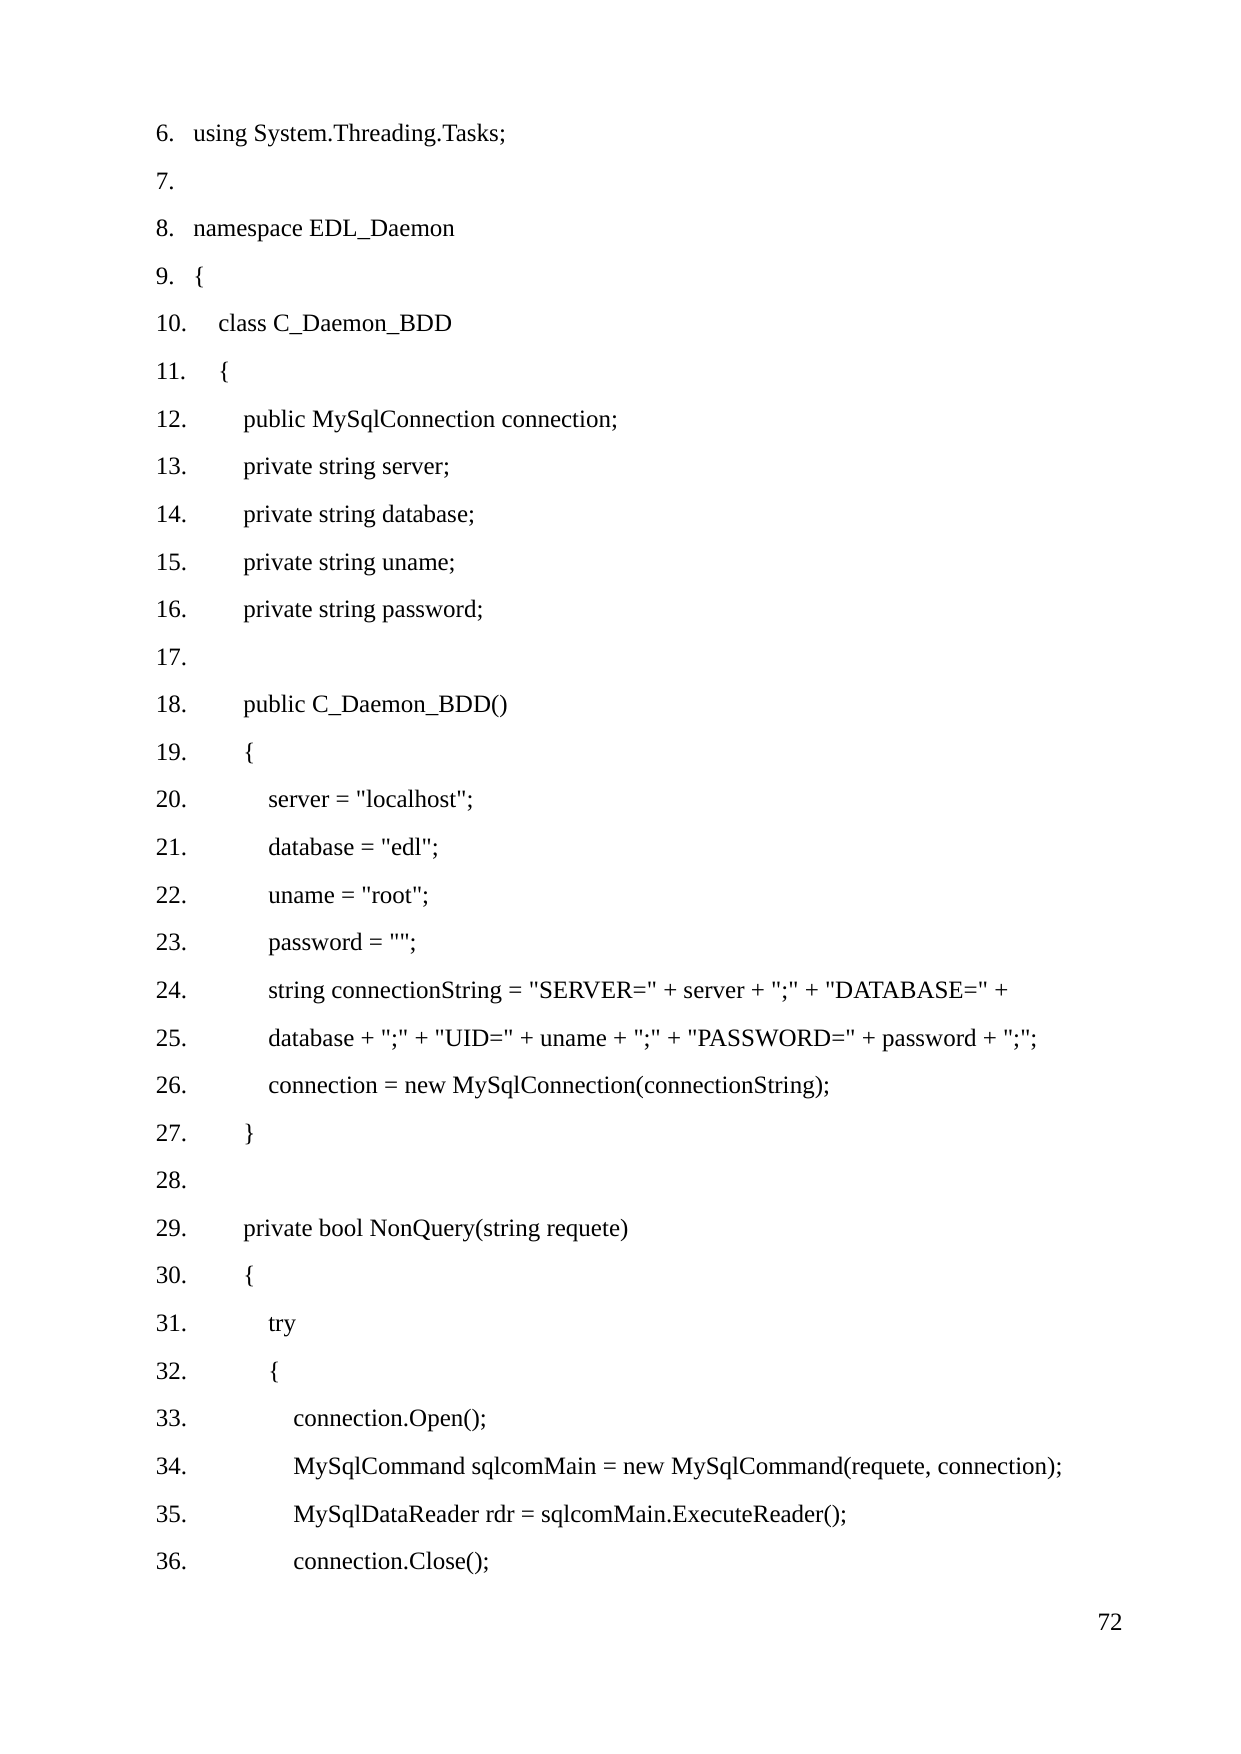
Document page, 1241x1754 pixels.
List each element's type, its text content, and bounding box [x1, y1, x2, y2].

list public MySqlConnection connection; [156, 404, 1122, 432]
list { [156, 356, 1122, 385]
list public C_Daemon_BDD() [156, 689, 1122, 718]
list try [156, 1308, 1122, 1337]
list { [156, 1356, 1122, 1384]
list using System.Threading.Tasks; [156, 118, 1122, 147]
list } [156, 1118, 1122, 1147]
list MySqlDataReader rdr = sqlcomMain.ExecuteReader(); [156, 1499, 1122, 1527]
list namespace EDL_Daemon [156, 213, 1122, 242]
list private bool NonQuery(string requete) [156, 1213, 1122, 1242]
list private string password; [156, 594, 1122, 623]
list string connectionString = "SERVER=" + server + ";" + "DATABASE=" + [156, 975, 1122, 1004]
list { [156, 1261, 1122, 1289]
list uname = "root"; [156, 880, 1122, 908]
list connection.Open(); [156, 1403, 1122, 1432]
list connection = new MySqlConnection(connectionString); [156, 1070, 1122, 1099]
list connection.Close(); [156, 1546, 1122, 1575]
list private string server; [156, 451, 1122, 480]
list { [156, 261, 1122, 290]
list server = "localhost"; [156, 784, 1122, 813]
list private string database; [156, 499, 1122, 528]
list { [156, 737, 1122, 766]
list class C_Daemon_BDD [156, 308, 1122, 337]
list private string uname; [156, 547, 1122, 575]
list password = ""; [156, 927, 1122, 956]
list MySqlCommand sqlcomMain = new MySqlCommand(requete, connection); [156, 1451, 1122, 1480]
list database + ";" + "UID=" + uname + ";" + "PASSWORD=" + password + ";"; [156, 1023, 1122, 1051]
list database = "edl"; [156, 832, 1122, 861]
